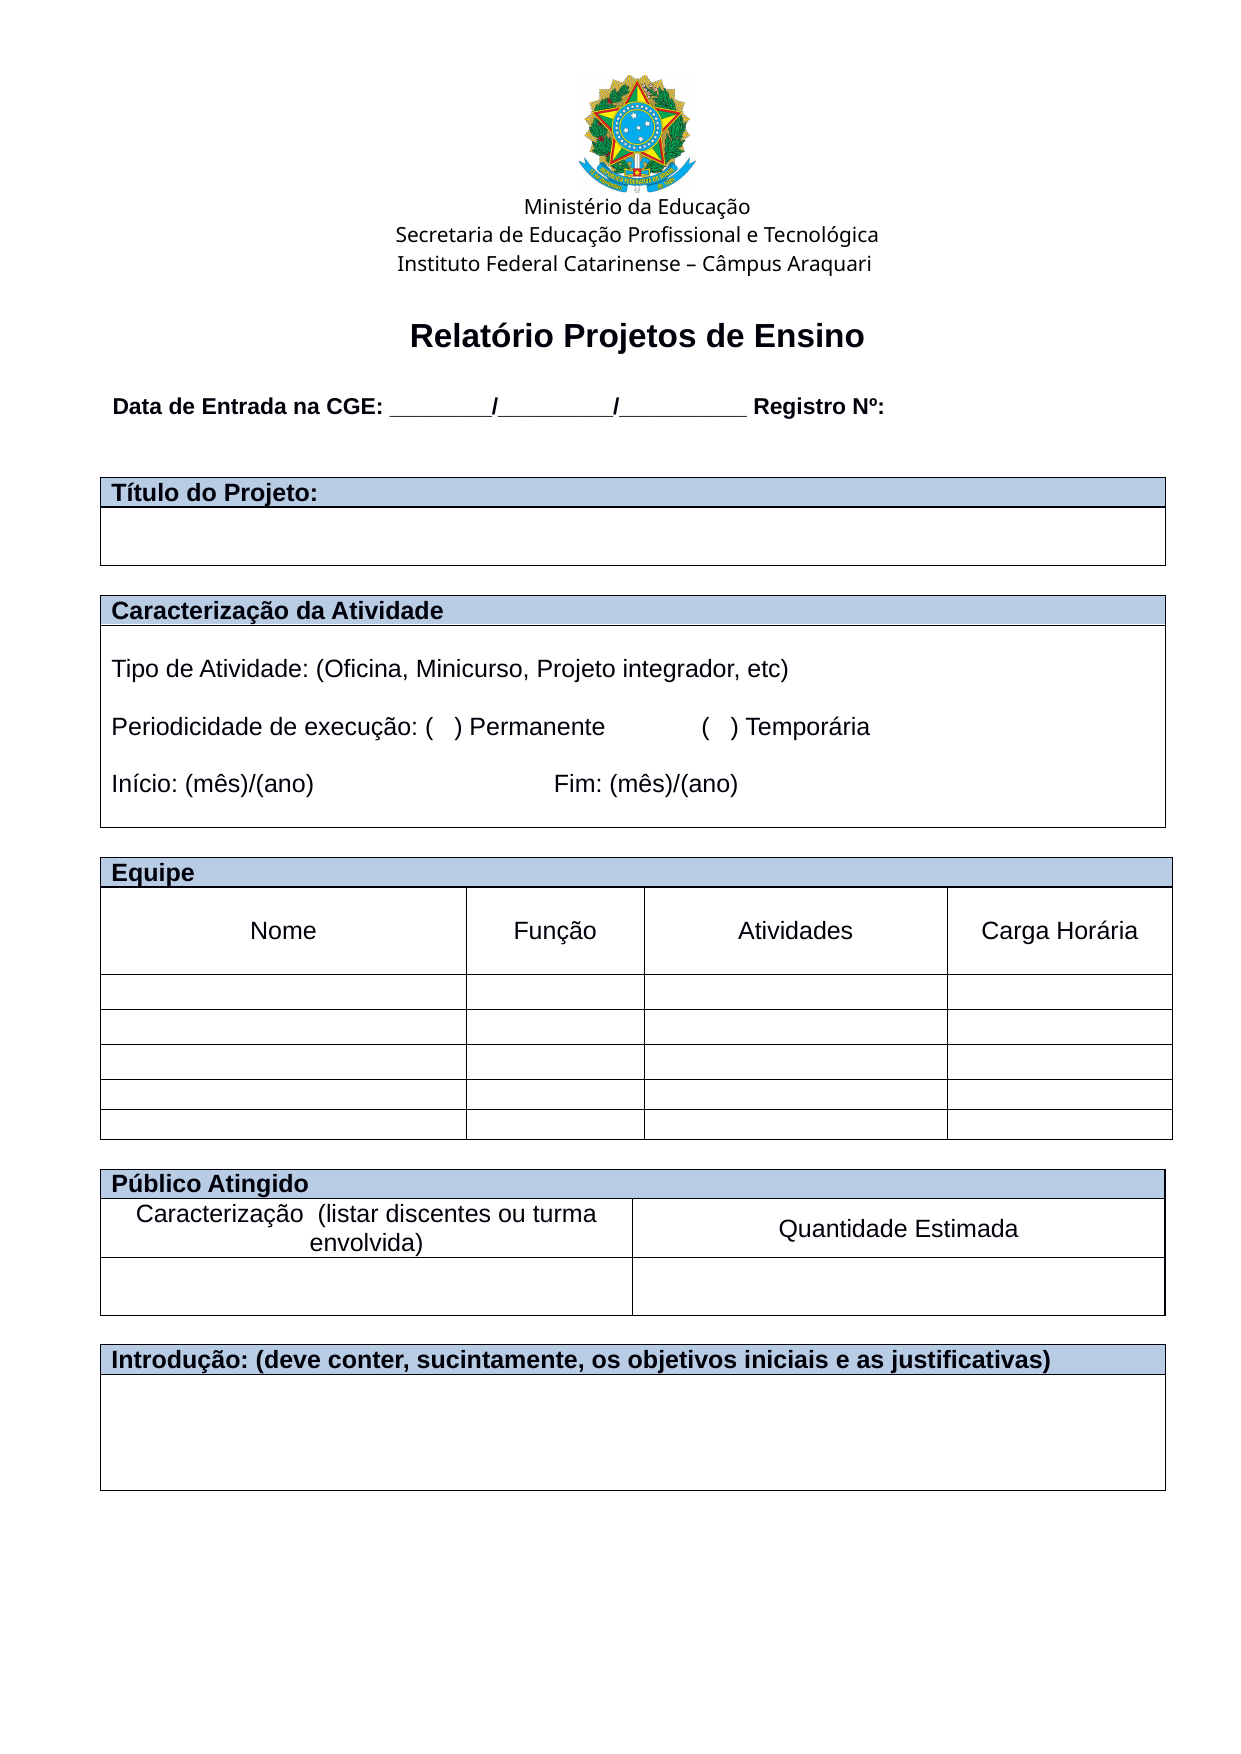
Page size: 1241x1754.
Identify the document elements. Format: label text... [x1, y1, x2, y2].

table_cell [645, 975, 947, 1009]
table_header Introdução: (deve conter, sucintamente, os objetivos iniciais e as justificativas) [101, 1345, 1165, 1374]
table_cell Tipo de Atividade: (Oficina, Minicurso, Projeto integrador, etc) Periodicidade de execução: ( ) Permanente ( ) Temporária Início: (mês)/(ano) Fim: (mês)/(ano) [101, 626, 1165, 827]
table_header Equipe [101, 858, 1172, 886]
table_cell [101, 1010, 466, 1044]
text Data de Entrada na CGE: ________/_________/__________ Registro Nº: [112, 393, 1162, 419]
table_cell [101, 1110, 466, 1139]
table_cell [467, 1045, 644, 1079]
table_cell [948, 1080, 1172, 1109]
picture [578, 75, 696, 193]
table_cell [948, 1110, 1172, 1139]
table_cell [645, 1045, 947, 1079]
table_header Público Atingido [101, 1170, 1164, 1198]
picture [660, 169, 675, 178]
text Relatório Projetos de Ensino [112, 316, 1162, 354]
table_cell Caracterização (listar discentes ou turma envolvida) [101, 1199, 632, 1257]
table_cell [645, 1010, 947, 1044]
table_cell [645, 1110, 947, 1139]
table_cell Nome [101, 888, 466, 974]
table_cell [467, 1080, 644, 1109]
table_header Caracterização da Atividade [101, 596, 1165, 624]
table_cell [645, 1080, 947, 1109]
table_cell [467, 1010, 644, 1044]
table_cell [948, 1045, 1172, 1079]
table_cell [948, 975, 1172, 1009]
table_cell Carga Horária [948, 888, 1172, 974]
table_header Título do Projeto: [101, 478, 1165, 506]
table_cell [467, 975, 644, 1009]
table_cell Quantidade Estimada [633, 1199, 1164, 1257]
table_cell [101, 508, 1165, 565]
table_cell [101, 975, 466, 1009]
table_cell Função [467, 888, 644, 974]
table_cell [101, 1258, 632, 1314]
table_cell Atividades [645, 888, 947, 974]
table_cell [101, 1080, 466, 1109]
table_cell [633, 1258, 1164, 1314]
table_cell [101, 1375, 1165, 1490]
table_cell [101, 1045, 466, 1079]
table_cell [948, 1010, 1172, 1044]
table_cell [467, 1110, 644, 1139]
